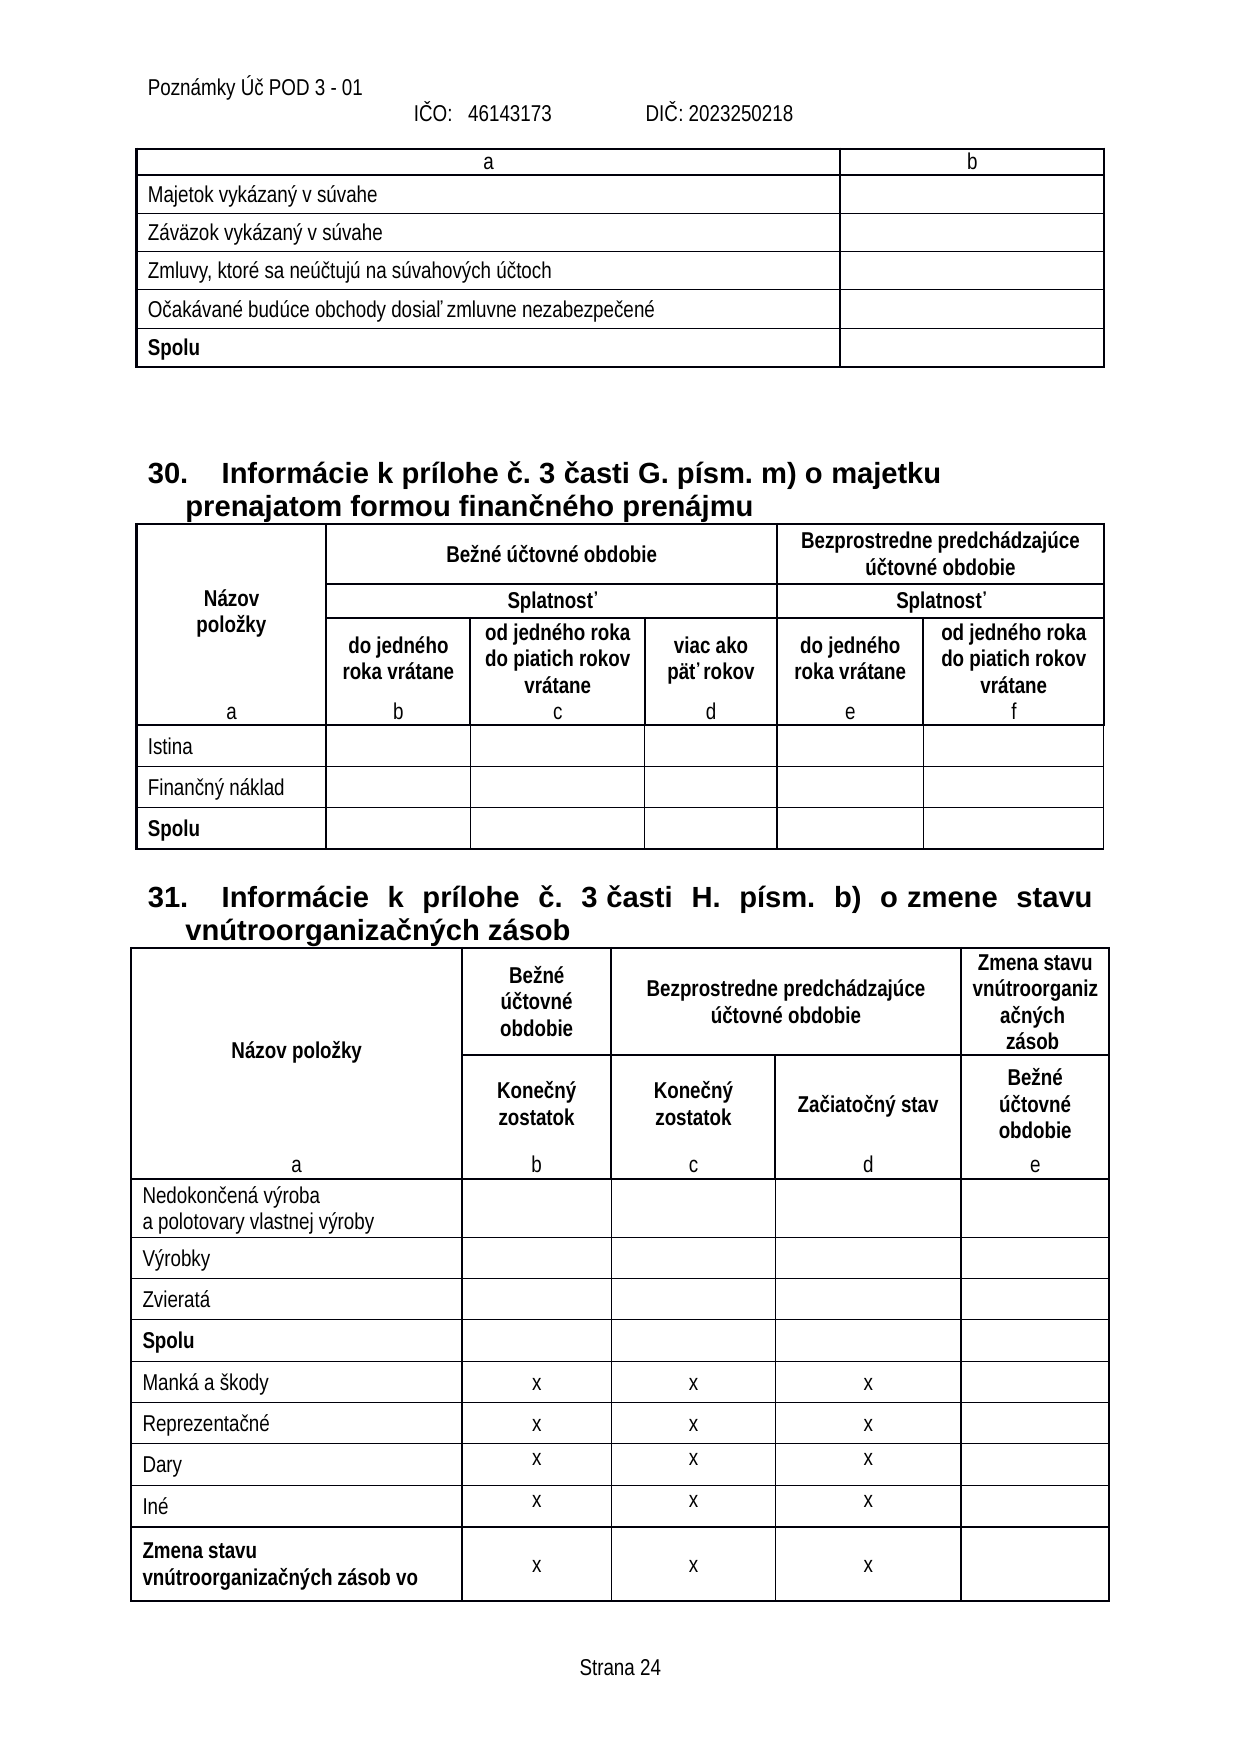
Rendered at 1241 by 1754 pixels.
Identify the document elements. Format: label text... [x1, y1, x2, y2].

table_cell d [646, 698, 776, 724]
table_cell [962, 1362, 1108, 1402]
table_cell x [776, 1486, 960, 1526]
table_cell x [463, 1486, 611, 1526]
table_cell a [132, 1151, 461, 1177]
table_cell Iné [132, 1486, 461, 1526]
table_cell [645, 726, 776, 766]
table_header Bezprostredne predchádzajúce účtovné obdobie [612, 949, 960, 1054]
table_header Názov položky [132, 949, 461, 1151]
table_cell b [327, 698, 469, 724]
table_cell [776, 1279, 960, 1319]
table_cell Konečný zostatok [612, 1056, 774, 1151]
table_cell [841, 176, 1103, 212]
table_cell e [962, 1151, 1108, 1177]
table_cell [471, 726, 644, 766]
table_cell [776, 1180, 960, 1237]
table_cell Začiatočný stav [776, 1056, 960, 1151]
table_cell [962, 1279, 1108, 1319]
table_cell x [776, 1444, 960, 1485]
table_cell c [471, 698, 644, 724]
table_cell b [841, 150, 1103, 174]
table_cell a [138, 698, 325, 724]
table_cell Spolu [138, 808, 325, 848]
table_cell [841, 214, 1103, 251]
table_cell Finančný náklad [138, 767, 325, 807]
table_cell Majetok vykázaný v súvahe [138, 176, 839, 212]
table_cell [924, 726, 1103, 766]
table_cell [327, 767, 470, 807]
table_cell [778, 808, 923, 848]
table_cell [471, 767, 644, 807]
table_cell [962, 1180, 1108, 1237]
table_cell Splatnosť [778, 585, 1103, 617]
table_cell e [778, 698, 922, 724]
table_header Bezprostredne predchádzajúce účtovné obdobie [778, 525, 1103, 582]
table_cell Splatnosť [327, 585, 776, 617]
table_cell [645, 808, 776, 848]
table_cell x [612, 1362, 775, 1402]
table_cell f [924, 698, 1103, 724]
title Informácie k prílohe č. 3 časti G. písm. m) o majetku prenajatom formou finančného prenájmu [148, 456, 1092, 523]
table_cell [962, 1528, 1108, 1599]
table_cell [924, 808, 1103, 848]
table_cell [778, 767, 923, 807]
table_cell Zmena stavu vnútroorganizačných zásob vo [132, 1528, 461, 1599]
table_cell [776, 1320, 960, 1361]
table_cell do jedného roka vrátane [327, 619, 469, 698]
table_cell [841, 252, 1103, 289]
table_cell Manká a škody [132, 1362, 461, 1402]
table_cell x [612, 1528, 775, 1599]
table_cell d [776, 1151, 960, 1177]
table_cell Očakávané budúce obchody dosiaľ zmluvne nezabezpečené [138, 290, 839, 328]
table_cell a [138, 150, 839, 174]
table_cell x [776, 1528, 960, 1599]
table_cell [962, 1486, 1108, 1526]
table_header Bežné účtovné obdobie [327, 525, 776, 582]
table_cell [962, 1444, 1108, 1485]
table_cell [776, 1238, 960, 1278]
table_cell Spolu [132, 1320, 461, 1361]
table_cell do jedného roka vrátane [778, 619, 922, 698]
table_cell x [463, 1528, 611, 1599]
table_cell [327, 808, 470, 848]
table_cell Bežné účtovné obdobie [962, 1056, 1108, 1151]
table_cell Nedokončená výroba a polotovary vlastnej výroby [132, 1180, 461, 1237]
table_cell Výrobky [132, 1238, 461, 1278]
table_cell [962, 1403, 1108, 1443]
table_cell [327, 726, 470, 766]
table_cell Záväzok vykázaný v súvahe [138, 214, 839, 251]
table_cell [962, 1320, 1108, 1361]
table_cell viac ako päť rokov [646, 619, 776, 698]
table_cell Konečný zostatok [463, 1056, 610, 1151]
title Informácie k prílohe č. 3 časti H. písm. b) o zmene stavu vnútroorganizačných zásob [148, 880, 1092, 947]
table_cell c [612, 1151, 774, 1177]
table_cell Istina [138, 726, 325, 766]
table_cell [924, 767, 1103, 807]
table_cell [612, 1238, 775, 1278]
table_cell x [776, 1403, 960, 1443]
table_cell [463, 1320, 611, 1361]
table_cell [612, 1180, 775, 1237]
table_cell od jedného roka do piatich rokov vrátane [471, 619, 644, 698]
table_cell od jedného roka do piatich rokov vrátane [924, 619, 1103, 698]
table_cell Dary [132, 1444, 461, 1485]
table_cell Spolu [138, 329, 839, 366]
table_cell [841, 290, 1103, 328]
table_cell [612, 1279, 775, 1319]
table_cell [841, 329, 1103, 366]
table_cell x [463, 1362, 611, 1402]
table_cell x [612, 1444, 775, 1485]
table_cell Zmluvy, ktoré sa neúčtujú na súvahových účtoch [138, 252, 839, 289]
table_cell [463, 1279, 611, 1319]
table_cell Zvieratá [132, 1279, 461, 1319]
table_cell [463, 1238, 611, 1278]
table_cell b [463, 1151, 610, 1177]
table_cell x [463, 1444, 611, 1485]
table_header Názov položky [138, 525, 325, 698]
table_cell Reprezentačné [132, 1403, 461, 1443]
table_cell x [776, 1362, 960, 1402]
table_cell x [463, 1403, 611, 1443]
table_cell [463, 1180, 611, 1237]
table_cell x [612, 1486, 775, 1526]
table_cell [612, 1320, 775, 1361]
table_cell [778, 726, 923, 766]
table_cell [471, 808, 644, 848]
table_cell [645, 767, 776, 807]
table_header Zmena stavu vnútroorganizačných zásob [962, 949, 1108, 1054]
table_header Bežné účtovné obdobie [463, 949, 610, 1054]
table_cell x [612, 1403, 775, 1443]
table_cell [962, 1238, 1108, 1278]
